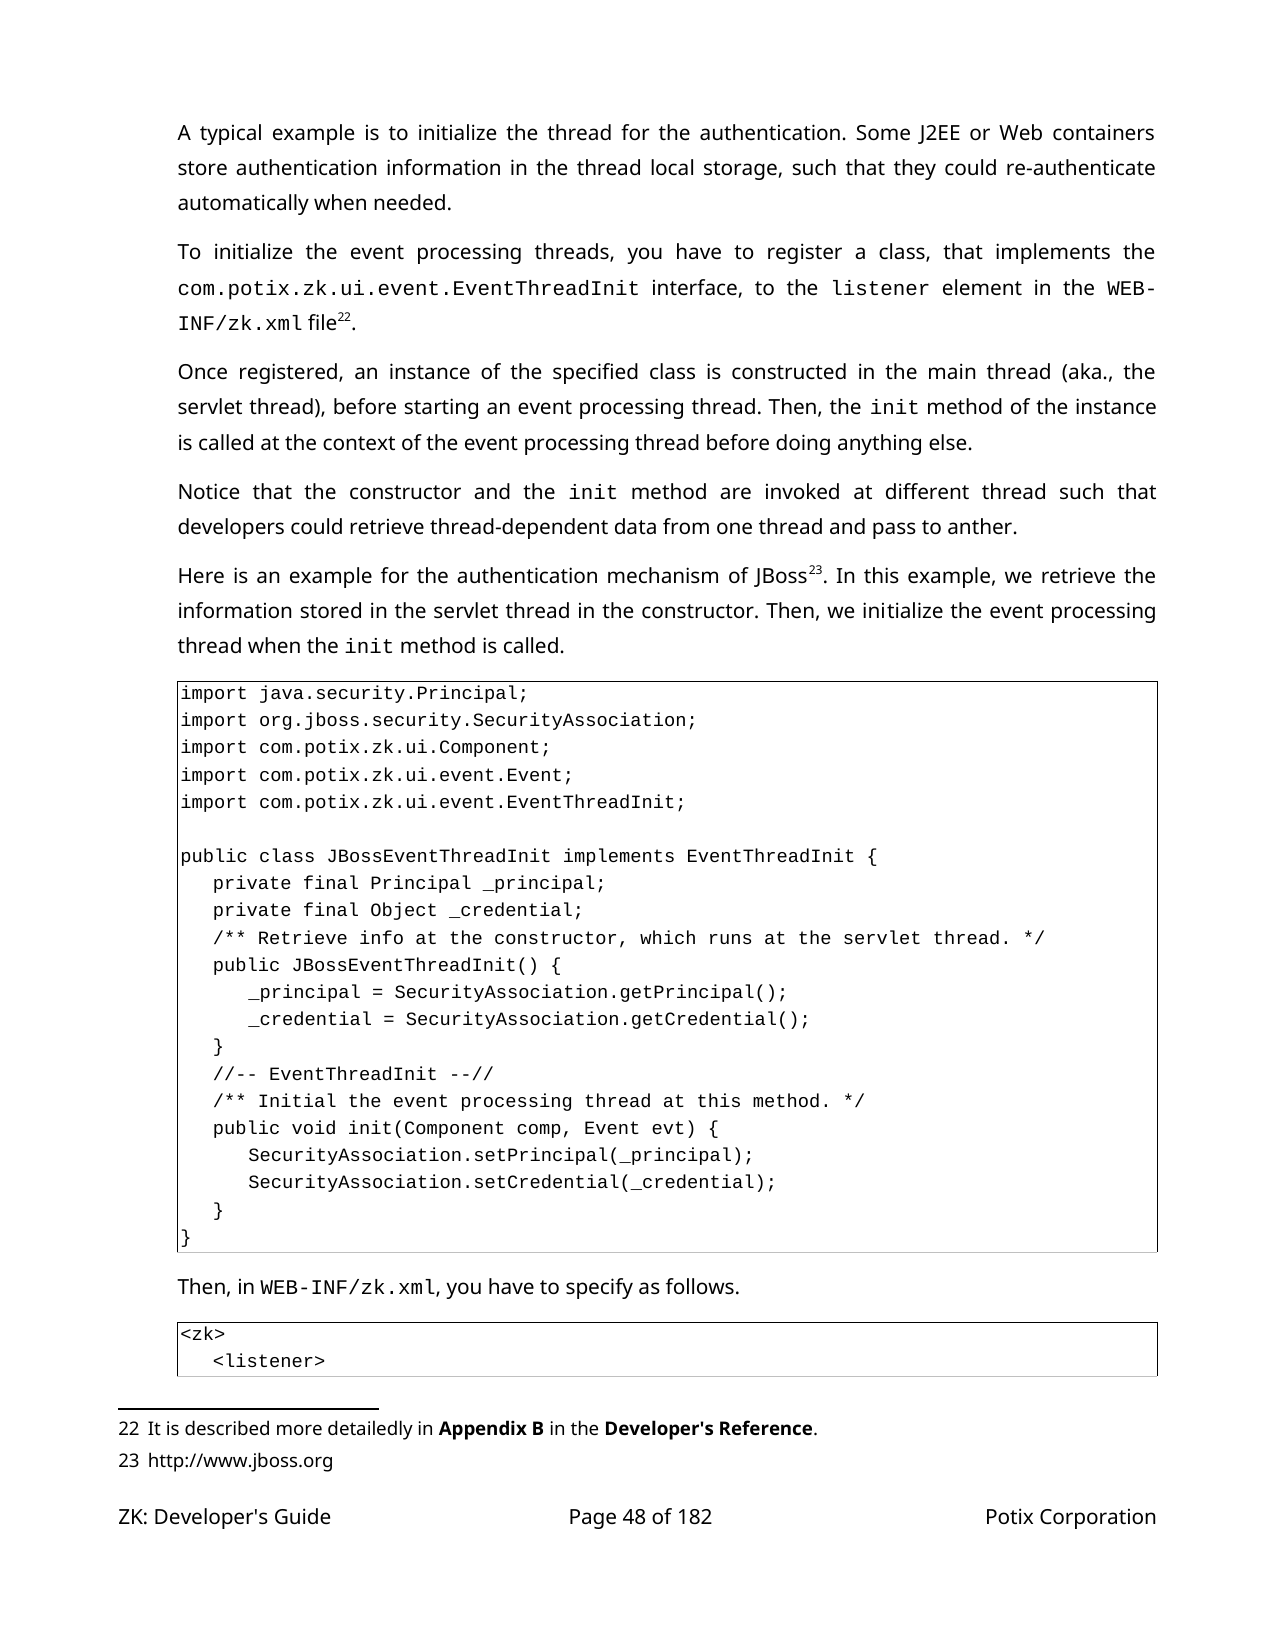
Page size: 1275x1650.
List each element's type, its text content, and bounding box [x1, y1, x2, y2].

text <zk> [178, 1323, 1157, 1346]
text } [178, 1197, 1157, 1222]
text //-- EventThreadInit --// [178, 1061, 1157, 1086]
text private final Object _credential; [178, 898, 1157, 923]
text Once registered, an instance of the specified class is constructed in the main thread (aka., the servlet thread), before starting an event processing thread. Then, the init method of the instance is called at the context of the event processing thread before doing anything else. [177, 357, 1157, 456]
text public void init(Component comp, Event evt) { [178, 1116, 1157, 1140]
text SecurityAssociation.setPrincipal(_principal); [178, 1143, 1157, 1167]
text /** Retrieve info at the constructor, which runs at the servlet thread. */ [178, 926, 1157, 950]
text <listener> [178, 1349, 1157, 1376]
text import java.security.Principal; [178, 682, 1157, 705]
text http://www.jboss.org [118, 1447, 1157, 1473]
text To initialize the event processing threads, you have to register a class, that implements the com.potix.zk.ui.event.EventThreadInit interface, to the listener element in the WEB-INF/zk.xml file. [177, 237, 1157, 337]
text import org.jboss.security.SecurityAssociation; [178, 708, 1157, 732]
text private final Principal _principal; [178, 871, 1157, 895]
text SecurityAssociation.setCredential(_credential); [178, 1170, 1157, 1194]
text public class JBossEventThreadInit implements EventThreadInit { [178, 844, 1157, 868]
text It is described more detailedly in Appendix B in the Developer's Reference. [118, 1416, 1157, 1441]
text } [178, 1224, 1157, 1252]
text } [178, 1034, 1157, 1058]
text Notice that the constructor and the init method are invoked at different thread such that developers could retrieve thread-dependent data from one thread and pass to anther. [177, 477, 1157, 541]
text import com.potix.zk.ui.event.Event; [178, 762, 1157, 787]
text import com.potix.zk.ui.Component; [178, 735, 1157, 759]
text public JBossEventThreadInit() { [178, 953, 1157, 977]
text _credential = SecurityAssociation.getCredential(); [178, 1007, 1157, 1031]
text import com.potix.zk.ui.event.EventThreadInit; [178, 789, 1157, 814]
text _principal = SecurityAssociation.getPrincipal(); [178, 980, 1157, 1004]
text Then, in WEB-INF/zk.xml, you have to specify as follows. [177, 1272, 1157, 1301]
text Here is an example for the authentication mechanism of JBoss. In this example, we retrieve the information stored in the servlet thread in the constructor. Then, we initialize the event processing thread when the init method is called. [177, 561, 1157, 660]
text /** Initial the event processing thread at this method. */ [178, 1089, 1157, 1113]
text A typical example is to initialize the thread for the authentication. Some J2EE or Web containers store authentication information in the thread local storage, such that they could re-authenticate automatically when needed. [177, 118, 1157, 217]
